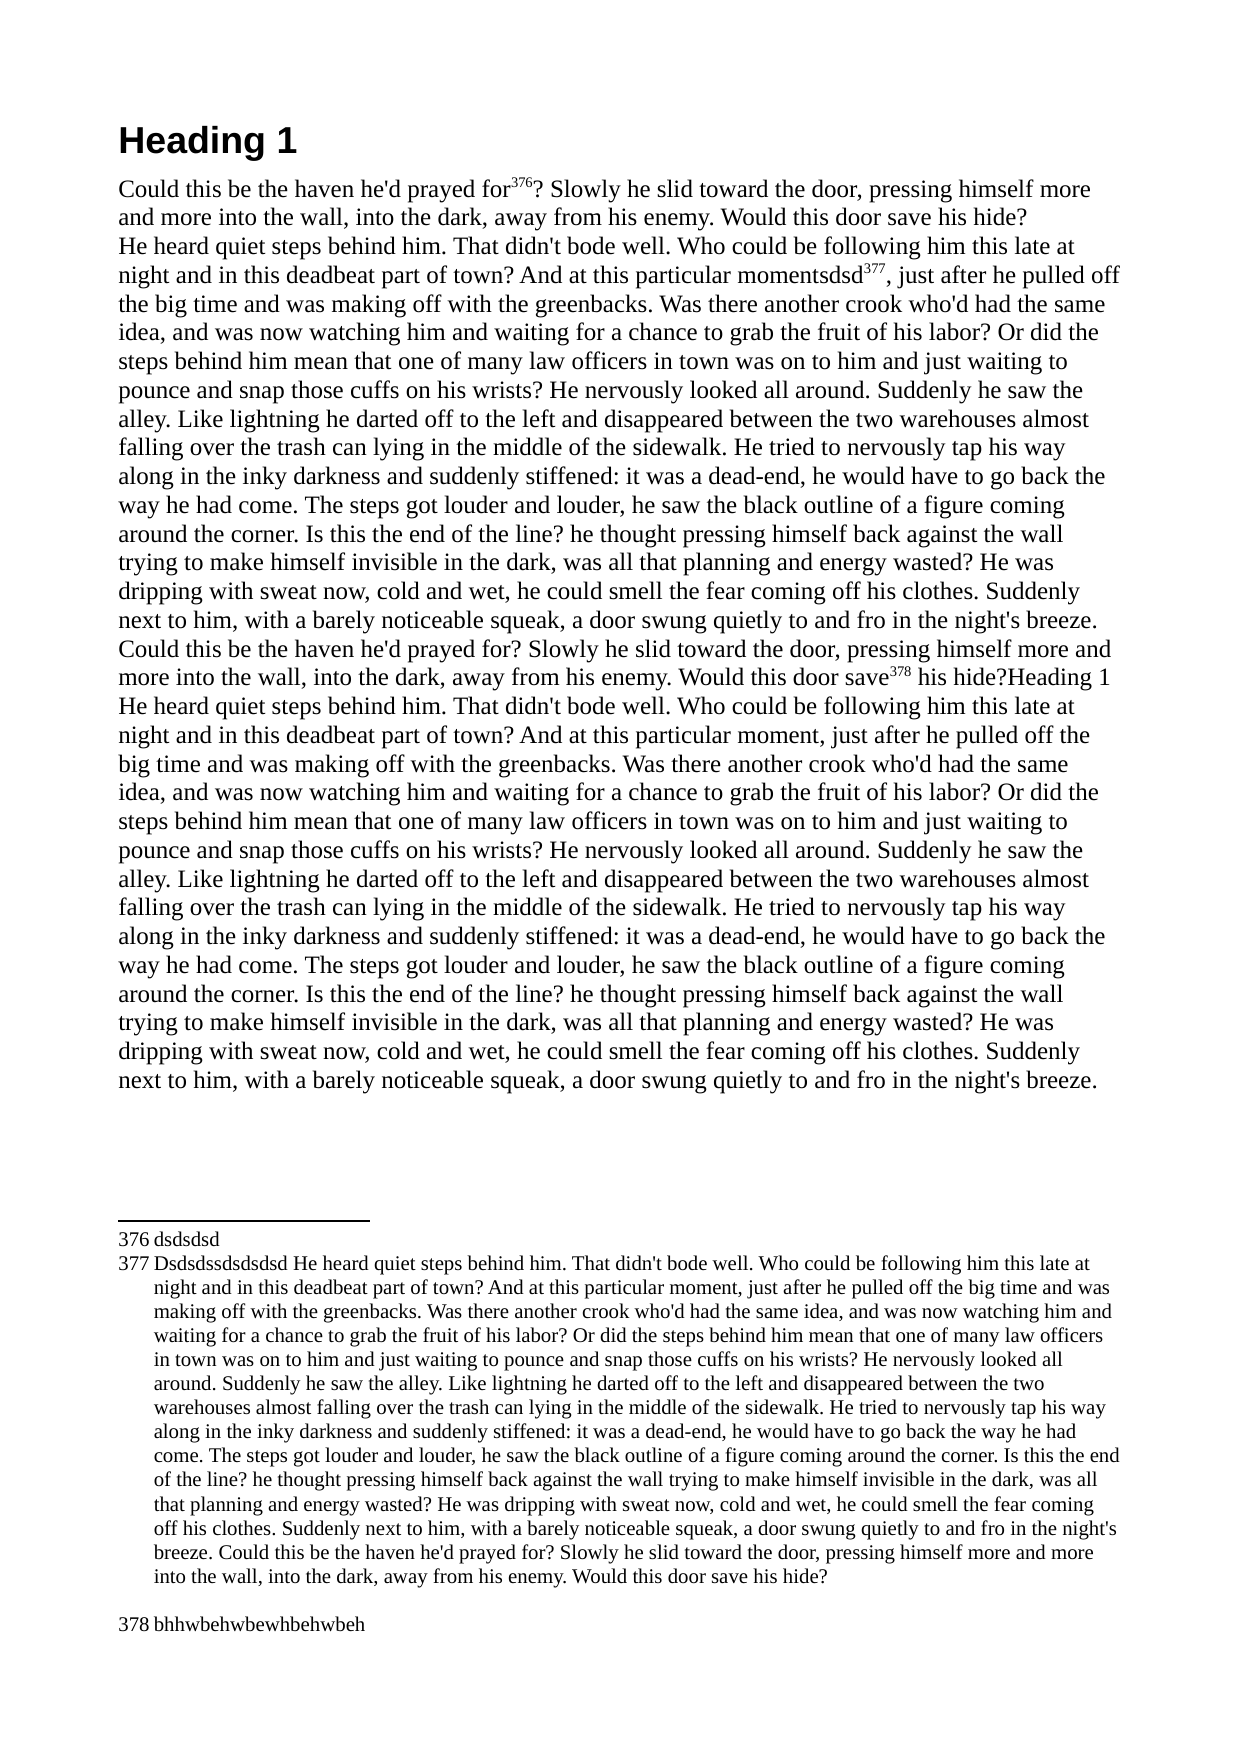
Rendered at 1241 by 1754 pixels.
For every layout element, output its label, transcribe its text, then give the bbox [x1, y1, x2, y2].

text bhhwbehwbewhbehwbeh [118, 1612, 1122, 1636]
text He heard quiet steps behind him. That didn't bode well. Who could be following him this late at night and in this deadbeat part of town? And at this particular momentsdsd, just after he pulled off the big time and was making off with the greenbacks. Was there another crook who'd had the same idea, and was now watching him and waiting for a chance to grab the fruit of his labor? Or did the steps behind him mean that one of many law officers in town was on to him and just waiting to pounce and snap those cuffs on his wrists? He nervously looked all around. Suddenly he saw the alley. Like lightning he darted off to the left and disappeared between the two warehouses almost falling over the trash can lying in the middle of the sidewalk. He tried to nervously tap his way along in the inky darkness and suddenly stiffened: it was a dead-end, he would have to go back the way he had come. The steps got louder and louder, he saw the black outline of a figure coming around the corner. Is this the end of the line? he thought pressing himself back against the wall trying to make himself invisible in the dark, was all that planning and energy wasted? He was dripping with sweat now, cold and wet, he could smell the fear coming off his clothes. Suddenly next to him, with a barely noticeable squeak, a door swung quietly to and fro in the night's breeze. Could this be the haven he'd prayed for? Slowly he slid toward the door, pressing himself more and more into the wall, into the dark, away from his enemy. Would this door save his hide?Heading 1 [118, 231, 1122, 691]
text dsdsdsd [118, 1227, 1122, 1251]
text He heard quiet steps behind him. That didn't bode well. Who could be following him this late at night and in this deadbeat part of town? And at this particular moment, just after he pulled off the big time and was making off with the greenbacks. Was there another crook who'd had the same idea, and was now watching him and waiting for a chance to grab the fruit of his labor? Or did the steps behind him mean that one of many law officers in town was on to him and just waiting to pounce and snap those cuffs on his wrists? He nervously looked all around. Suddenly he saw the alley. Like lightning he darted off to the left and disappeared between the two warehouses almost falling over the trash can lying in the middle of the sidewalk. He tried to nervously tap his way along in the inky darkness and suddenly stiffened: it was a dead-end, he would have to go back the way he had come. The steps got louder and louder, he saw the black outline of a figure coming around the corner. Is this the end of the line? he thought pressing himself back against the wall trying to make himself invisible in the dark, was all that planning and energy wasted? He was dripping with sweat now, cold and wet, he could smell the fear coming off his clothes. Suddenly next to him, with a barely noticeable squeak, a door swung quietly to and fro in the night's breeze. [118, 691, 1122, 1094]
text Dsdsdssdsdsdsd He heard quiet steps behind him. That didn't bode well. Who could be following him this late at night and in this deadbeat part of town? And at this particular moment, just after he pulled off the big time and was making off with the greenbacks. Was there another crook who'd had the same idea, and was now watching him and waiting for a chance to grab the fruit of his labor? Or did the steps behind him mean that one of many law officers in town was on to him and just waiting to pounce and snap those cuffs on his wrists? He nervously looked all around. Suddenly he saw the alley. Like lightning he darted off to the left and disappeared between the two warehouses almost falling over the trash can lying in the middle of the sidewalk. He tried to nervously tap his way along in the inky darkness and suddenly stiffened: it was a dead-end, he would have to go back the way he had come. The steps got louder and louder, he saw the black outline of a figure coming around the corner. Is this the end of the line? he thought pressing himself back against the wall trying to make himself invisible in the dark, was all that planning and energy wasted? He was dripping with sweat now, cold and wet, he could smell the fear coming off his clothes. Suddenly next to him, with a barely noticeable squeak, a door swung quietly to and fro in the night's breeze. Could this be the haven he'd prayed for? Slowly he slid toward the door, pressing himself more and more into the wall, into the dark, away from his enemy. Would this door save his hide? [118, 1251, 1122, 1588]
text Could this be the haven he'd prayed for? Slowly he slid toward the door, pressing himself more and more into the wall, into the dark, away from his enemy. Would this door save his hide? [118, 174, 1122, 231]
subtitle Heading 1 [118, 118, 1122, 161]
